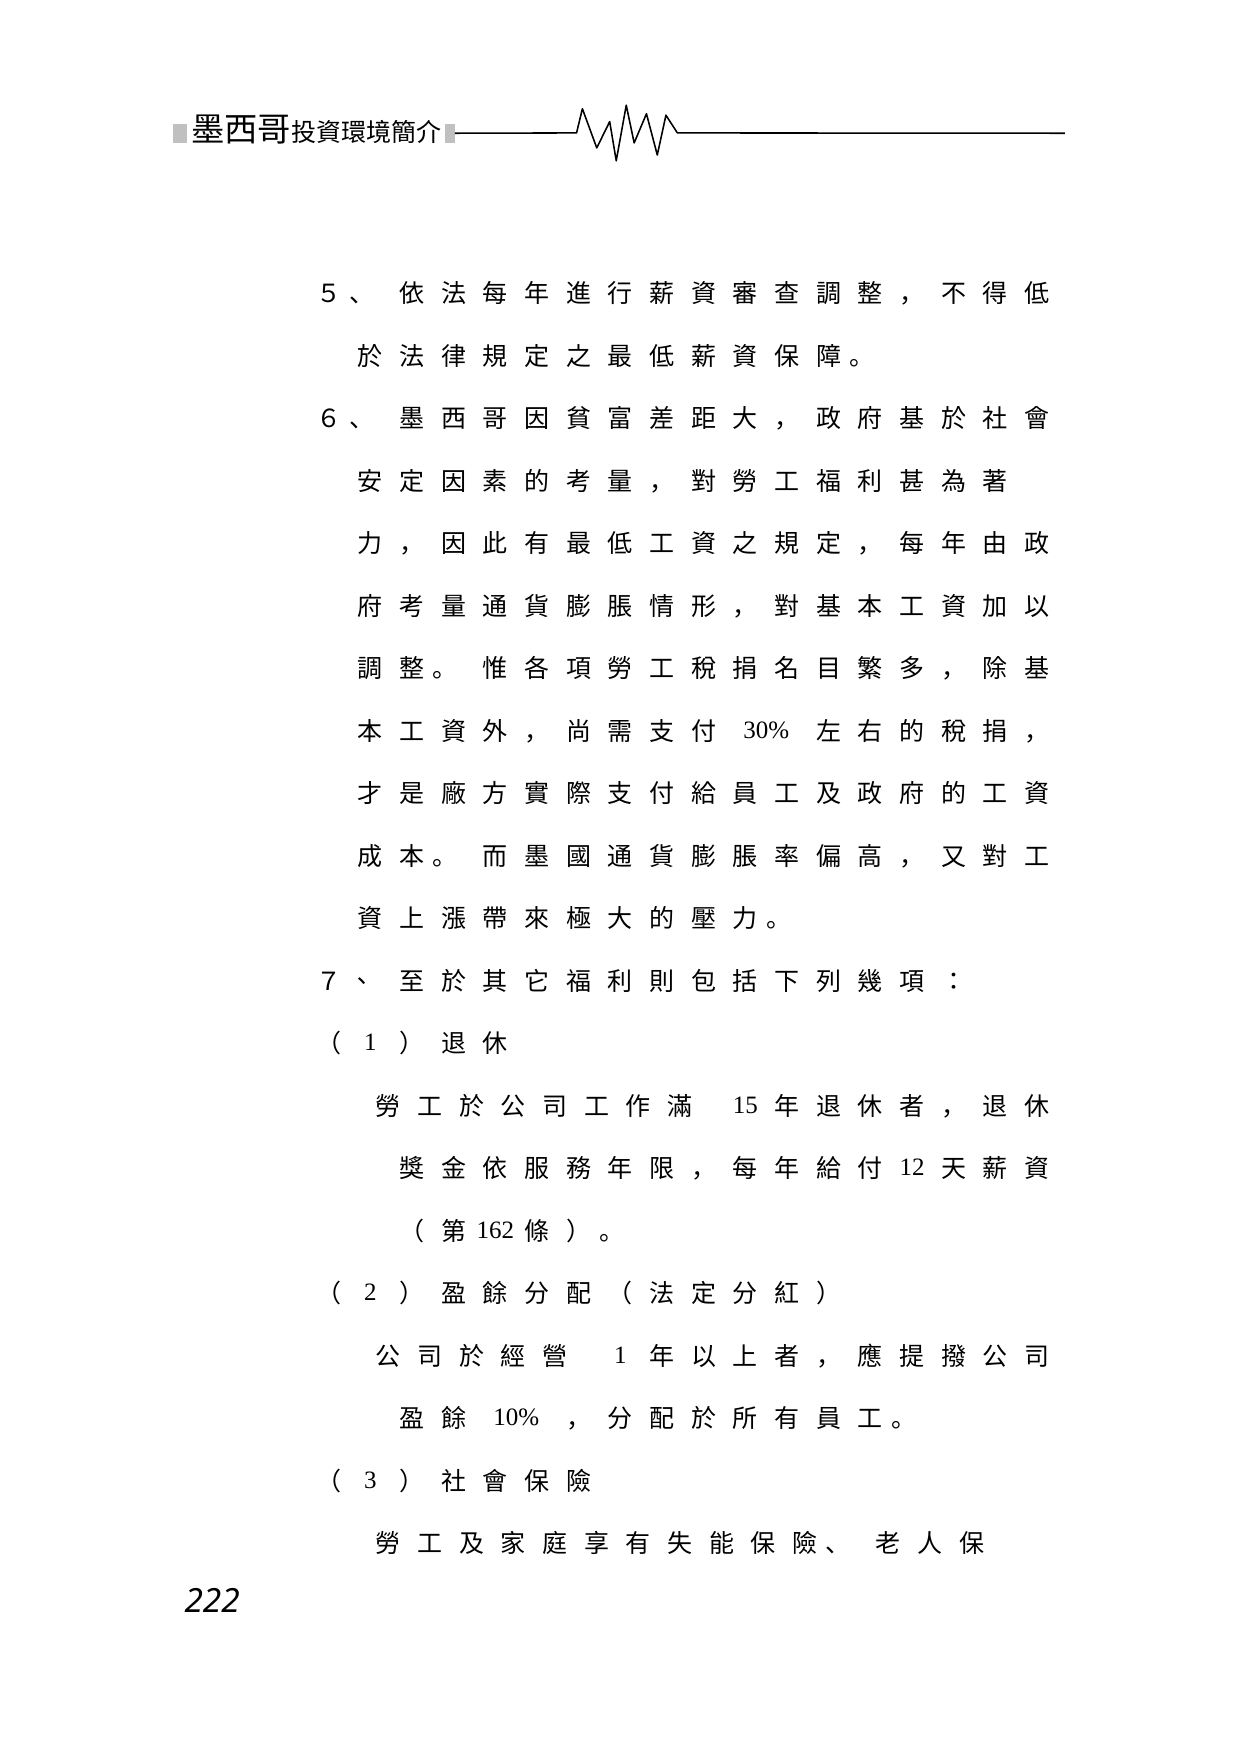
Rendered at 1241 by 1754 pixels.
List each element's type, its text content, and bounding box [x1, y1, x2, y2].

text ７、至於其它福利則包括下列幾項： [281, 938, 1058, 1000]
text ６、墨西哥因貧富差距大，政府基於社會安定因素的考量，對勞工福利甚為著力，因此有最低工資之規定，每年由政府考量通貨膨脹情形，對基本工資加以調整。惟各項勞工稅捐名目繁多，除基本工資外，尚需支付30%左右的稅捐，才是廠方實際支付給員工及政府的工資成本。而墨國通貨膨脹率偏高，又對工資上漲帶來極大的壓力。 [281, 375, 1058, 938]
text 公司於經營1年以上者，應提撥公司盈餘10%，分配於所有員工。 [306, 1313, 1058, 1438]
text ５、依法每年進行薪資審查調整，不得低於法律規定之最低薪資保障。 [281, 250, 1058, 375]
text （2）盈餘分配（法定分紅） [306, 1250, 1058, 1313]
text 勞工及家庭享有失能保險、老人保 [306, 1500, 1058, 1563]
text （1）退休 [306, 1000, 1058, 1063]
text 勞工於公司工作滿15年退休者，退休獎金依服務年限，每年給付12天薪資（第162條）。 [306, 1063, 1058, 1250]
text （3）社會保險 [306, 1438, 1058, 1500]
